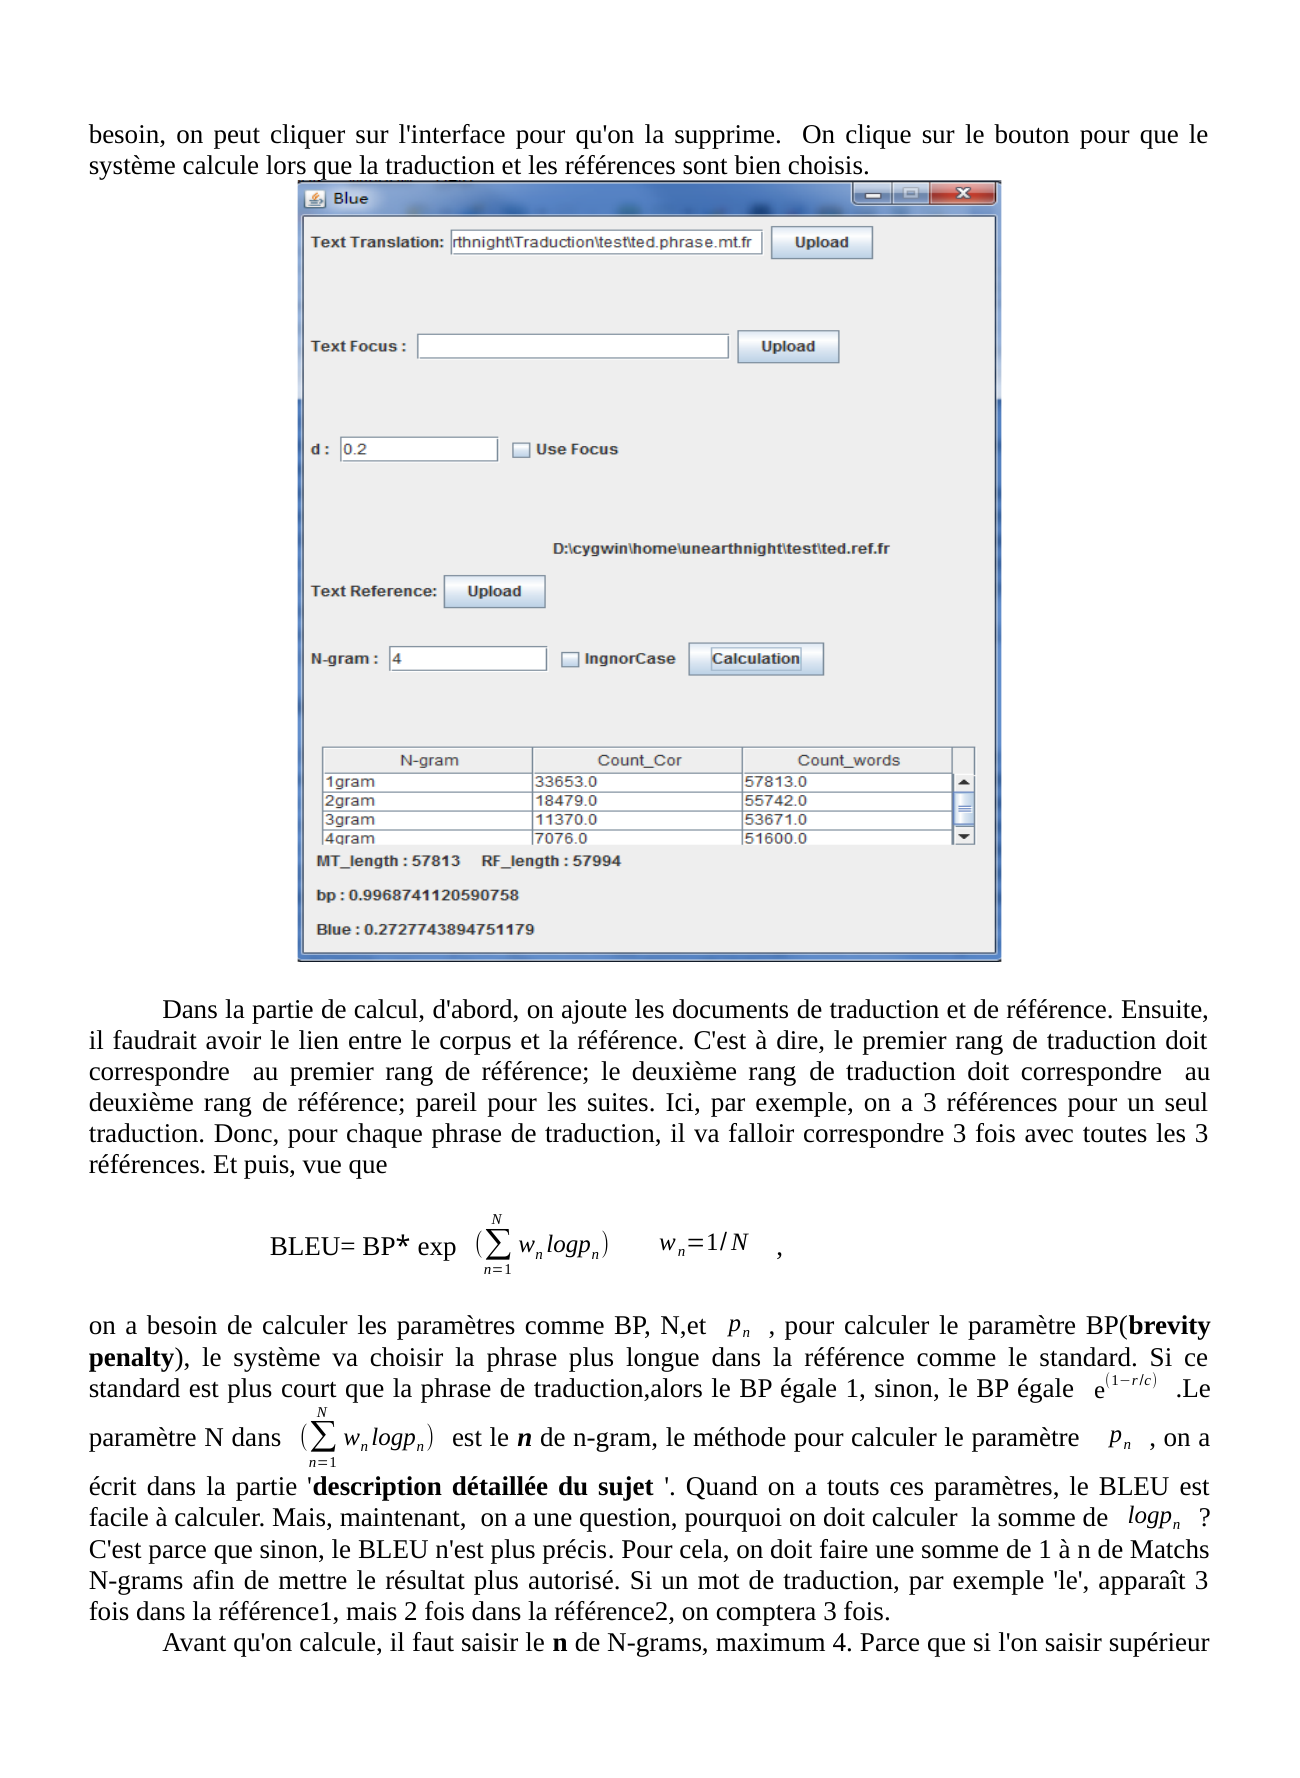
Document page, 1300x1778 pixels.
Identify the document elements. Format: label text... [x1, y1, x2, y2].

text BLEU= BP* exp , [88, 1211, 1211, 1278]
text besoin, on peut cliquer sur l'interface pour qu'on la supprime. On clique sur le bouton pour que le système calcule lors que la traduction et les références sont bien choisis. [88, 118, 1211, 180]
text on a besoin de calculer les paramètres comme BP, N,et, pour calculer le paramètre BP(brevity penalty), le système va choisir la phrase plus longue dans la référence comme le standard. Si ce standard est plus court que la phrase de traduction,alors le BP égale 1, sinon, le BP égale.Le paramètre N dansest le n de n-gram, le méthode pour calculer le paramètre , on a écrit dans la partie 'description détaillée du sujet '. Quand on a touts ces paramètres, le BLEU est facile à calculer. Mais, maintenant, on a une question, pourquoi on doit calculer la somme de? C'est parce que sinon, le BLEU n'est plus précis. Pour cela, on doit faire une somme de 1 à n de Matchs N-grams afin de mettre le résultat plus autorisé. Si un mot de traduction, par exemple 'le', apparaît 3 fois dans la référence1, mais 2 fois dans la référence2, on comptera 3 fois. [88, 1309, 1211, 1626]
text Dans la partie de calcul, d'abord, on ajoute les documents de traduction et de référence. Ensuite, il faudrait avoir le lien entre le corpus et la référence. C'est à dire, le premier rang de traduction doit correspondre au premier rang de référence; le deuxième rang de traduction doit correspondre au deuxième rang de référence; pareil pour les suites. Ici, par exemple, on a 3 références pour un seul traduction. Donc, pour chaque phrase de traduction, il va falloir correspondre 3 fois avec toutes les 3 références. Et puis, vue que [88, 993, 1211, 1179]
text Avant qu'on calcule, il faut saisir le n de N-grams, maximum 4. Parce que si l'on saisir supérieur [88, 1626, 1211, 1657]
picture [297, 180, 1002, 962]
